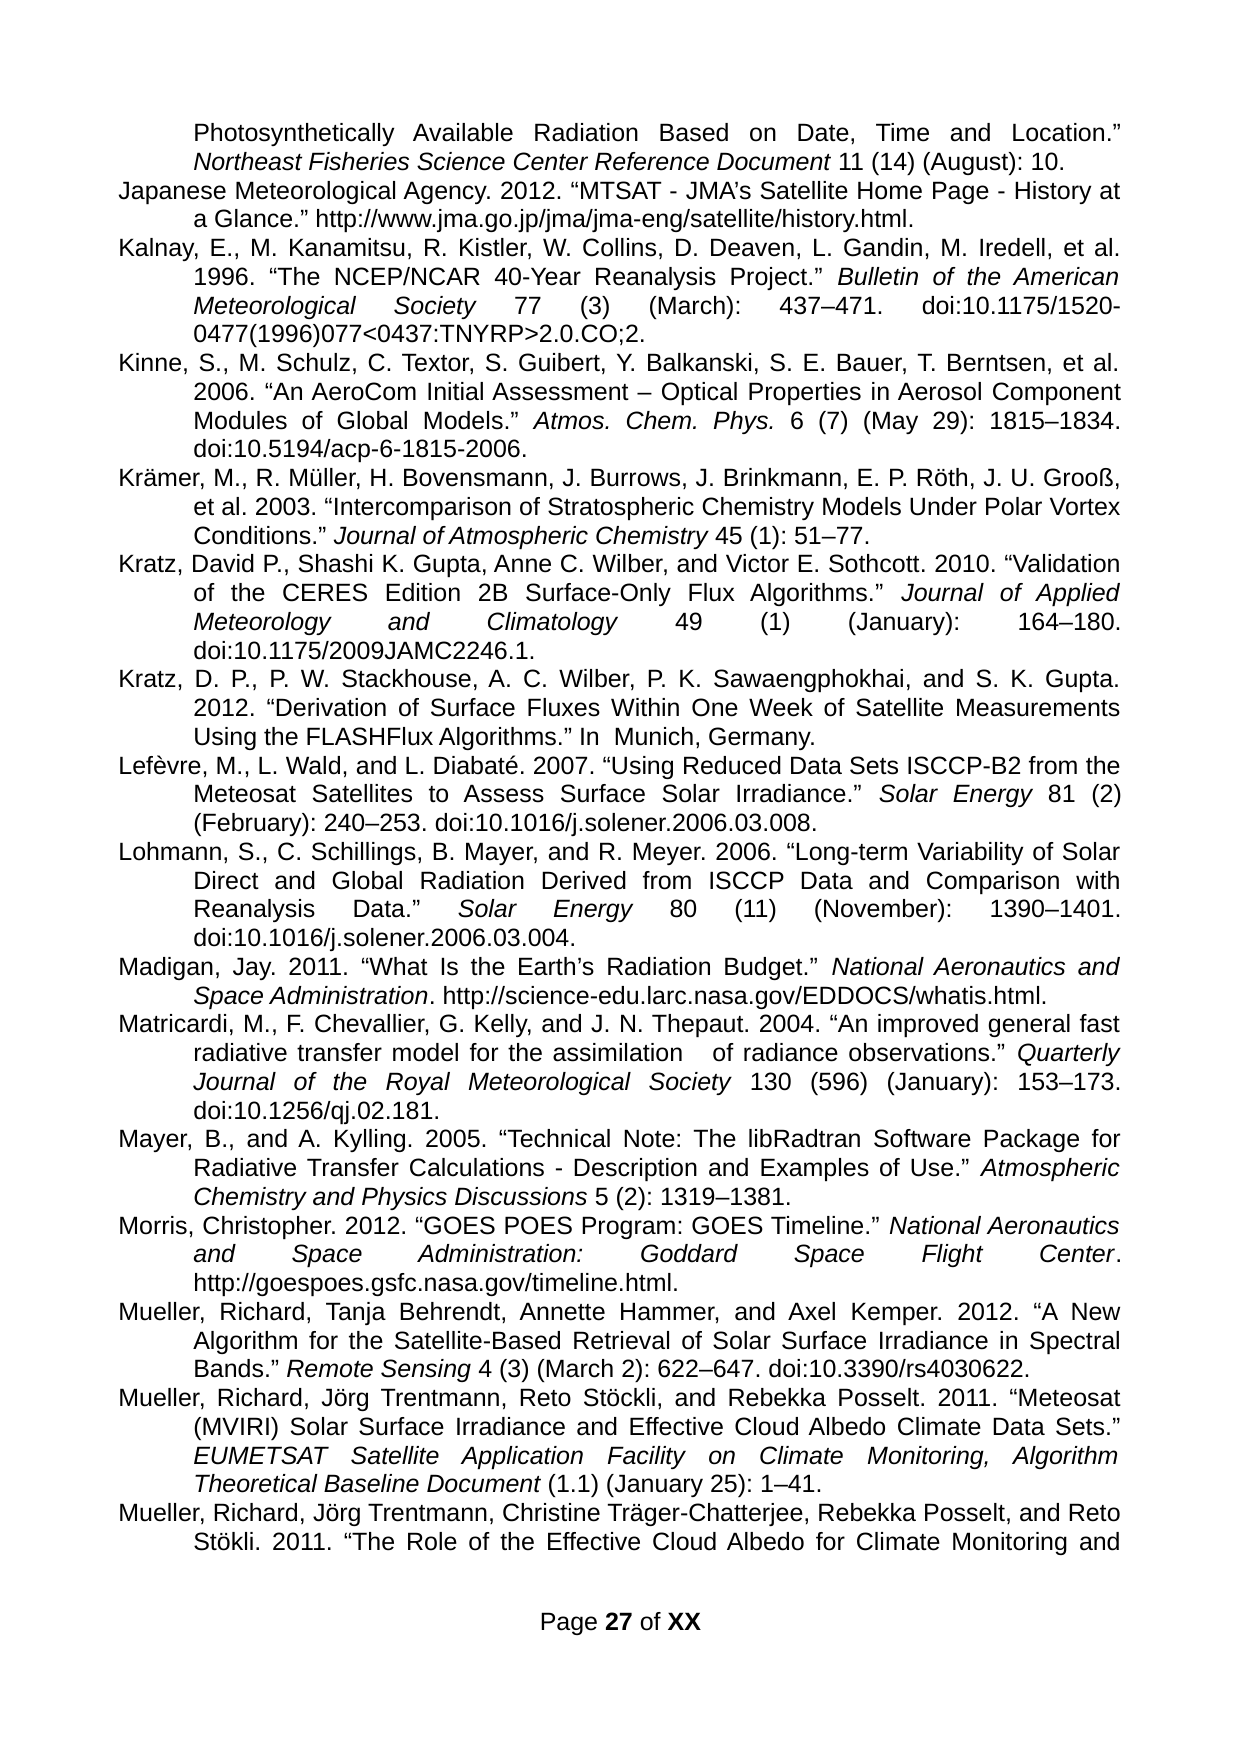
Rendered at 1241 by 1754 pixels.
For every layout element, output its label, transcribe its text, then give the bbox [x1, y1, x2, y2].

text Mueller, Richard, Tanja Behrendt, Annette Hammer, and Axel Kemper. 2012. “A New Algorithm for the Satellite-Based Retrieval of Solar Surface Irradiance in Spectral Bands.” Remote Sensing 4 (3) (March 2): 622–647. doi:10.3390/rs4030622. [118, 1297, 1122, 1383]
text Lohmann, S., C. Schillings, B. Mayer, and R. Meyer. 2006. “Long-term Variability of Solar Direct and Global Radiation Derived from ISCCP Data and Comparison with Reanalysis Data.” Solar Energy 80 (11) (November): 1390–1401. doi:10.1016/j.solener.2006.03.004. [118, 837, 1122, 952]
text Morris, Christopher. 2012. “GOES POES Program: GOES Timeline.” National Aeronautics and Space Administration: Goddard Space Flight Center. http://goespoes.gsfc.nasa.gov/timeline.html. [118, 1211, 1122, 1297]
text Japanese Meteorological Agency. 2012. “MTSAT - JMA’s Satellite Home Page - History at a Glance.” http://www.jma.go.jp/jma/jma-eng/satellite/history.html. [118, 176, 1122, 233]
text Lefèvre, M., L. Wald, and L. Diabaté. 2007. “Using Reduced Data Sets ISCCP-B2 from the Meteosat Satellites to Assess Surface Solar Irradiance.” Solar Energy 81 (2) (February): 240–253. doi:10.1016/j.solener.2006.03.008. [118, 751, 1122, 837]
text Mueller, Richard, Jörg Trentmann, Reto Stöckli, and Rebekka Posselt. 2011. “Meteosat (MVIRI) Solar Surface Irradiance and Effective Cloud Albedo Climate Data Sets.” EUMETSAT Satellite Application Facility on Climate Monitoring, Algorithm Theoretical Baseline Document (1.1) (January 25): 1–41. [118, 1383, 1122, 1498]
text Matricardi, M., F. Chevallier, G. Kelly, and J. N. Thepaut. 2004. “An improved general fast radiative transfer model for the assimilation of radiance observations.” Quarterly Journal of the Royal Meteorological Society 130 (596) (January): 153–173. doi:10.1256/qj.02.181. [118, 1009, 1122, 1124]
text Mayer, B., and A. Kylling. 2005. “Technical Note: The libRadtran Software Package for Radiative Transfer Calculations - Description and Examples of Use.” Atmospheric Chemistry and Physics Discussions 5 (2): 1319–1381. [118, 1124, 1122, 1211]
text Mueller, Richard, Jörg Trentmann, Christine Träger-Chatterjee, Rebekka Posselt, and Reto Stökli. 2011. “The Role of the Effective Cloud Albedo for Climate Monitoring and [118, 1498, 1122, 1556]
text Kratz, D. P., P. W. Stackhouse, A. C. Wilber, P. K. Sawaengphokhai, and S. K. Gupta. 2012. “Derivation of Surface Fluxes Within One Week of Satellite Measurements Using the FLASHFlux Algorithms.” In Munich, Germany. [118, 664, 1122, 751]
text Kalnay, E., M. Kanamitsu, R. Kistler, W. Collins, D. Deaven, L. Gandin, M. Iredell, et al. 1996. “The NCEP/NCAR 40-Year Reanalysis Project.” Bulletin of the American Meteorological Society 77 (3) (March): 437–471. doi:10.1175/1520-0477(1996)077<0437:TNYRP>2.0.CO;2. [118, 233, 1122, 348]
text Krämer, M., R. Müller, H. Bovensmann, J. Burrows, J. Brinkmann, E. P. Röth, J. U. Grooß, et al. 2003. “Intercomparison of Stratospheric Chemistry Models Under Polar Vortex Conditions.” Journal of Atmospheric Chemistry 45 (1): 51–77. [118, 463, 1122, 549]
text Kratz, David P., Shashi K. Gupta, Anne C. Wilber, and Victor E. Sothcott. 2010. “Validation of the CERES Edition 2B Surface-Only Flux Algorithms.” Journal of Applied Meteorology and Climatology 49 (1) (January): 164–180. doi:10.1175/2009JAMC2246.1. [118, 549, 1122, 664]
text Kinne, S., M. Schulz, C. Textor, S. Guibert, Y. Balkanski, S. E. Bauer, T. Berntsen, et al. 2006. “An AeroCom Initial Assessment – Optical Properties in Aerosol Component Modules of Global Models.” Atmos. Chem. Phys. 6 (7) (May 29): 1815–1834. doi:10.5194/acp-6-1815-2006. [118, 348, 1122, 463]
text Photosynthetically Available Radiation Based on Date, Time and Location.” Northeast Fisheries Science Center Reference Document 11 (14) (August): 10. [118, 118, 1122, 176]
text Madigan, Jay. 2011. “What Is the Earth’s Radiation Budget.” National Aeronautics and Space Administration. http://science-edu.larc.nasa.gov/EDDOCS/whatis.html. [118, 952, 1122, 1009]
